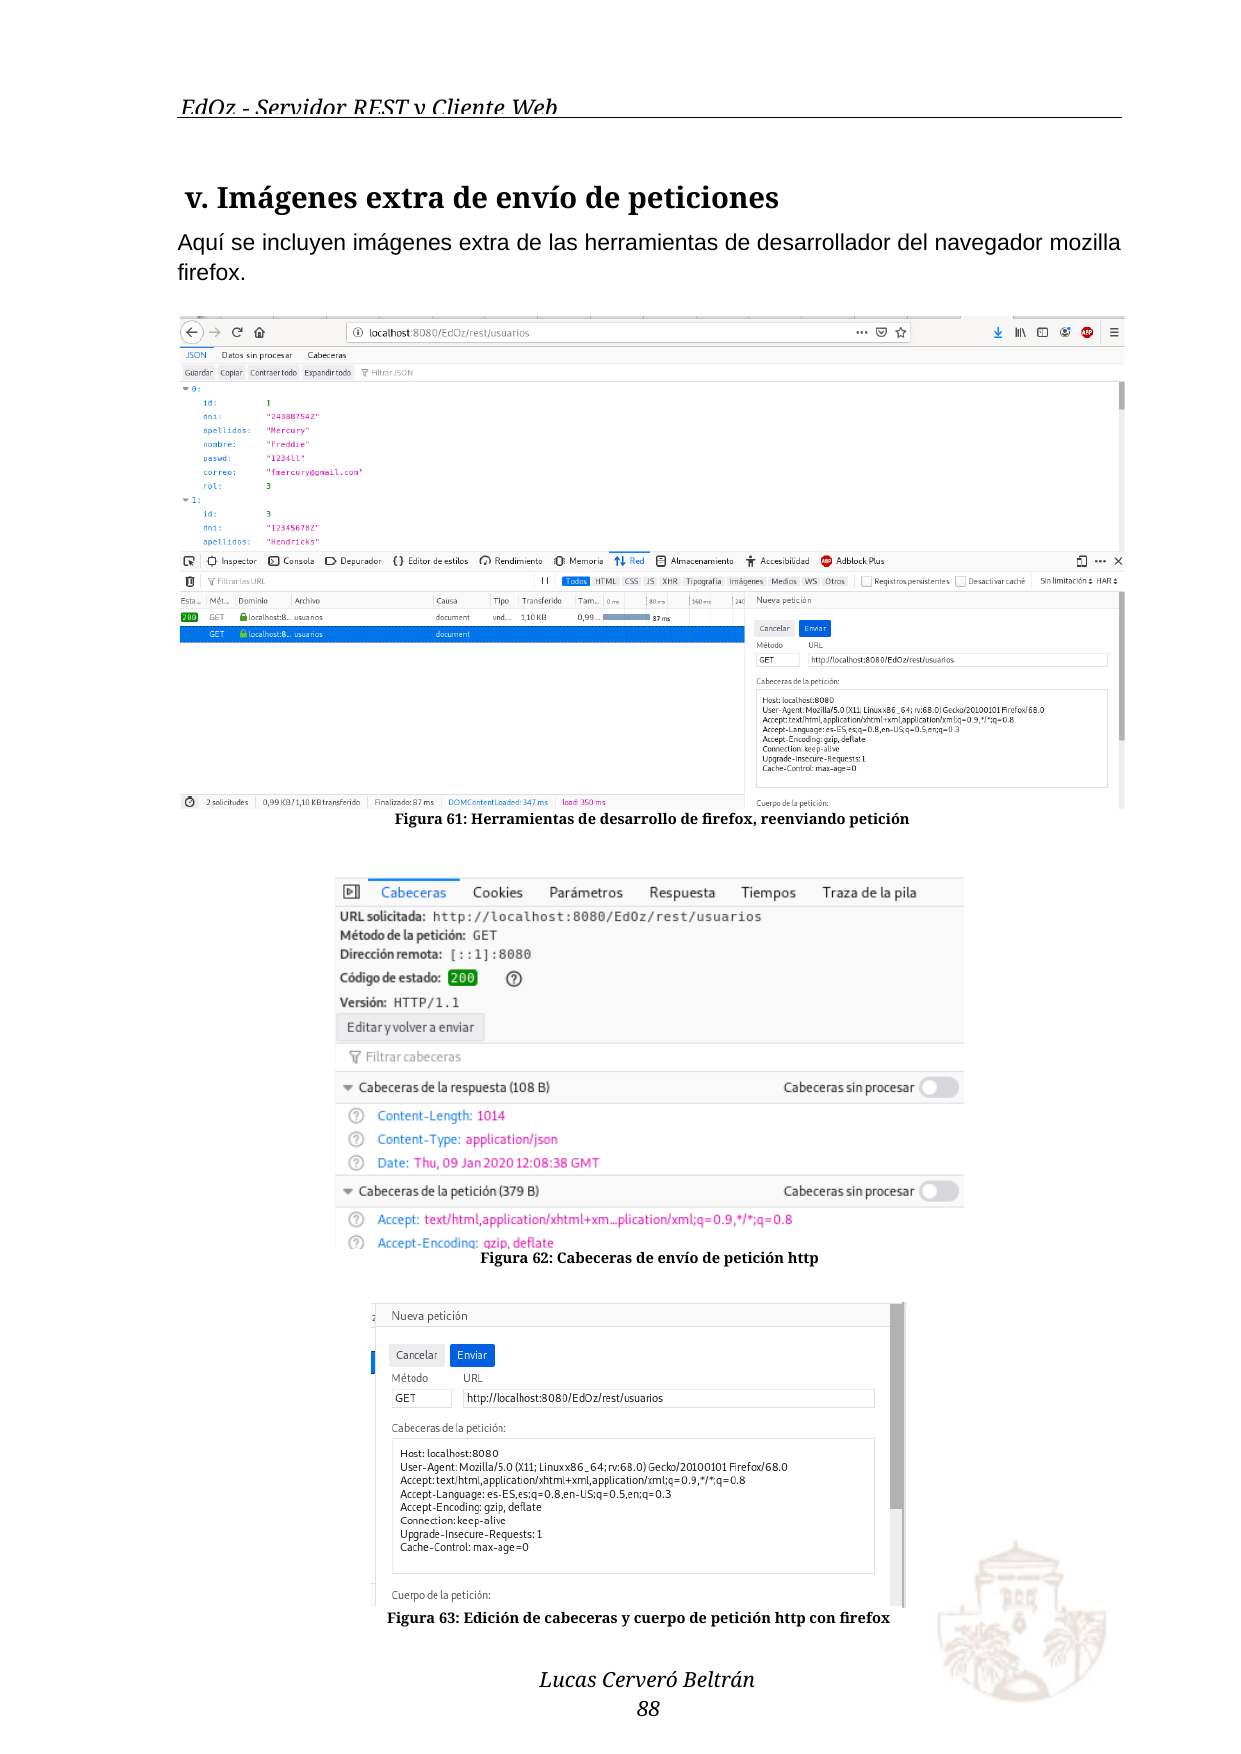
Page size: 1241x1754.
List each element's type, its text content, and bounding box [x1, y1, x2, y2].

text Figura 63: Edición de cabeceras y cuerpo de petición http con firefox [371, 1608, 906, 1627]
picture [335, 874, 965, 1249]
picture [371, 1302, 907, 1608]
text Figura 61: Herramientas de desarrollo de firefox, reenviando petición [180, 809, 1124, 829]
text Figura 62: Cabeceras de envío de petición http [335, 1249, 964, 1268]
list Imágenes extra de envío de peticiones [177, 177, 1122, 217]
picture [179, 316, 1125, 809]
list Aquí se incluyen imágenes extra de las herramientas de desarrollador del navegador mozilla firefox. [177, 228, 1122, 285]
